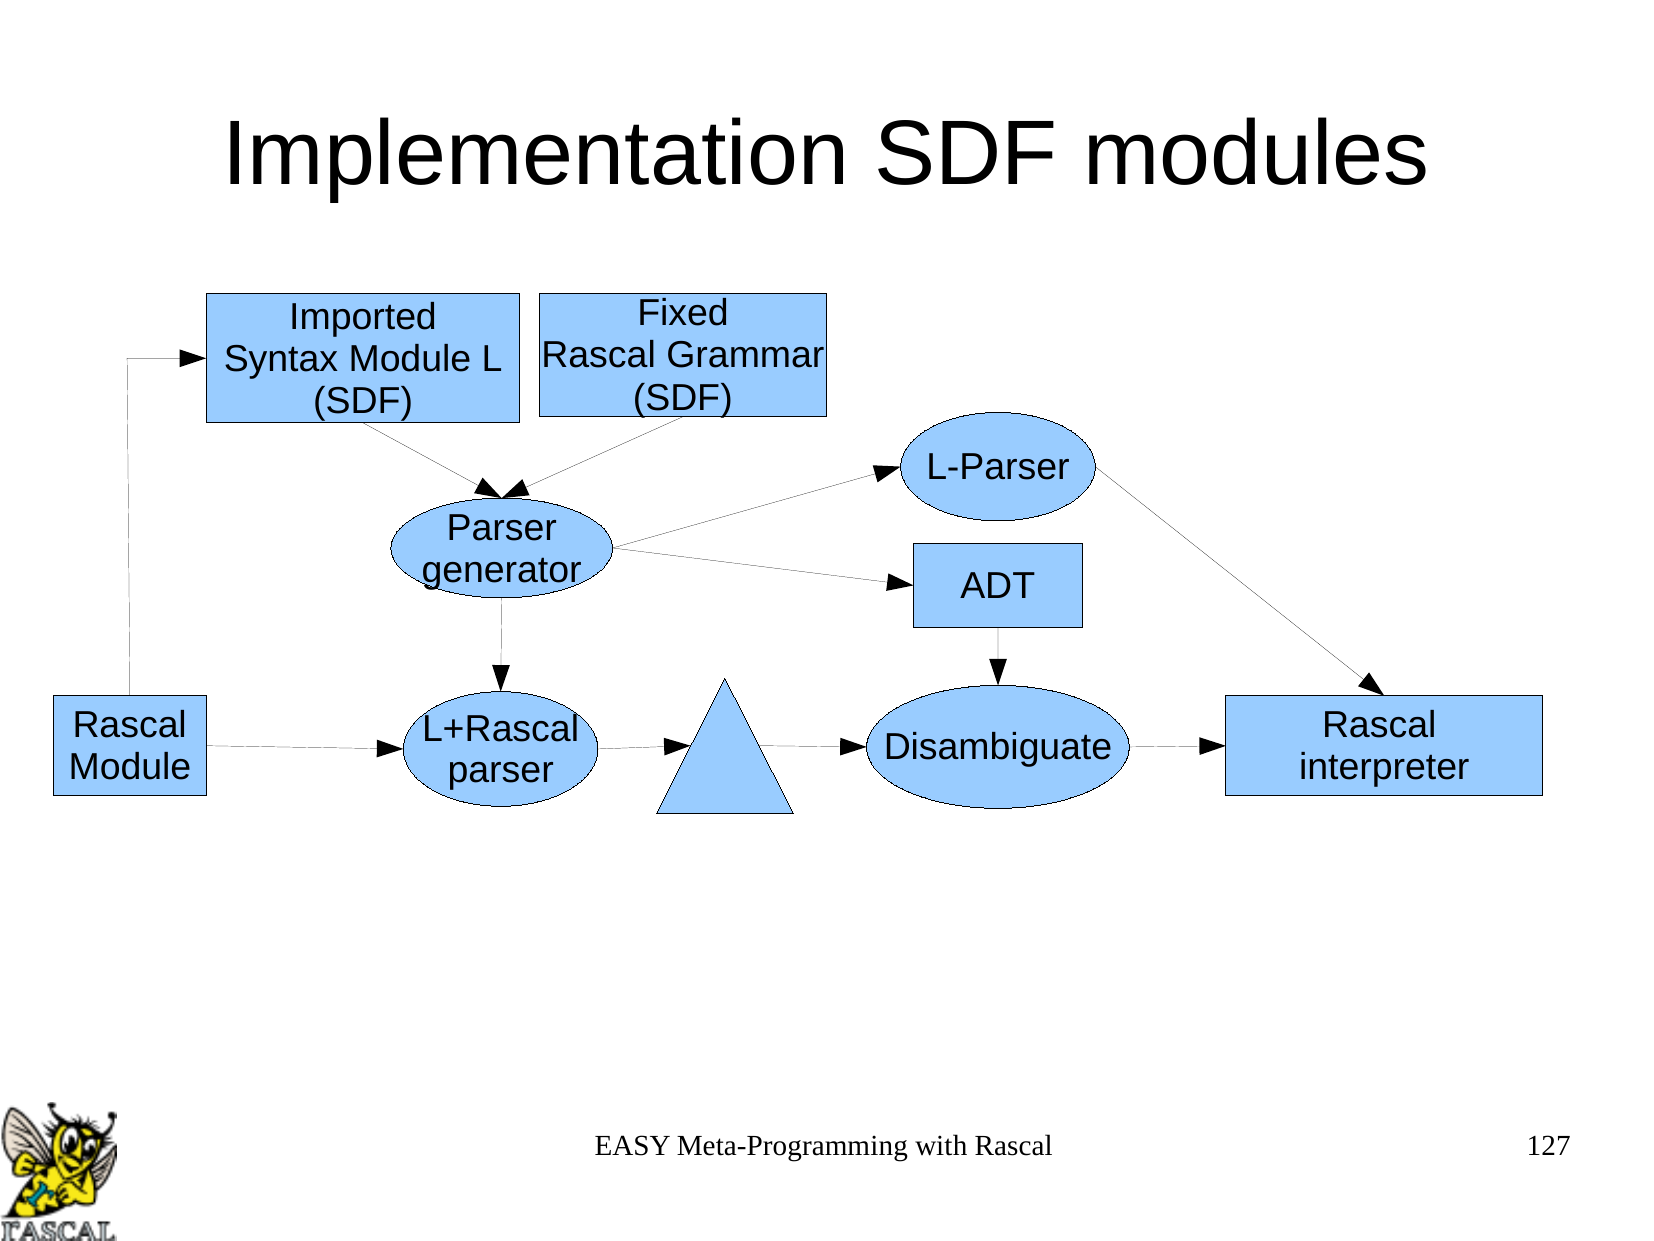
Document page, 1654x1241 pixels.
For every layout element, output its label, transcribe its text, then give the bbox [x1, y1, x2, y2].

text_box Parser generator [390, 498, 613, 598]
text_box Disambiguate [866, 685, 1130, 809]
title Implementation SDF modules [82, 49, 1571, 257]
text_box L+Rascal parser [403, 691, 598, 807]
text_box ADT [913, 543, 1083, 628]
text_box Fixed Rascal Grammar (SDF) [539, 293, 827, 417]
text_box Rascal interpreter [1225, 695, 1543, 796]
text_box L-Parser [900, 412, 1096, 521]
text_box Rascal Module [53, 695, 207, 796]
text_box Imported Syntax Module L (SDF) [206, 293, 520, 423]
picture [0, 1102, 117, 1241]
text_box [656, 678, 794, 814]
